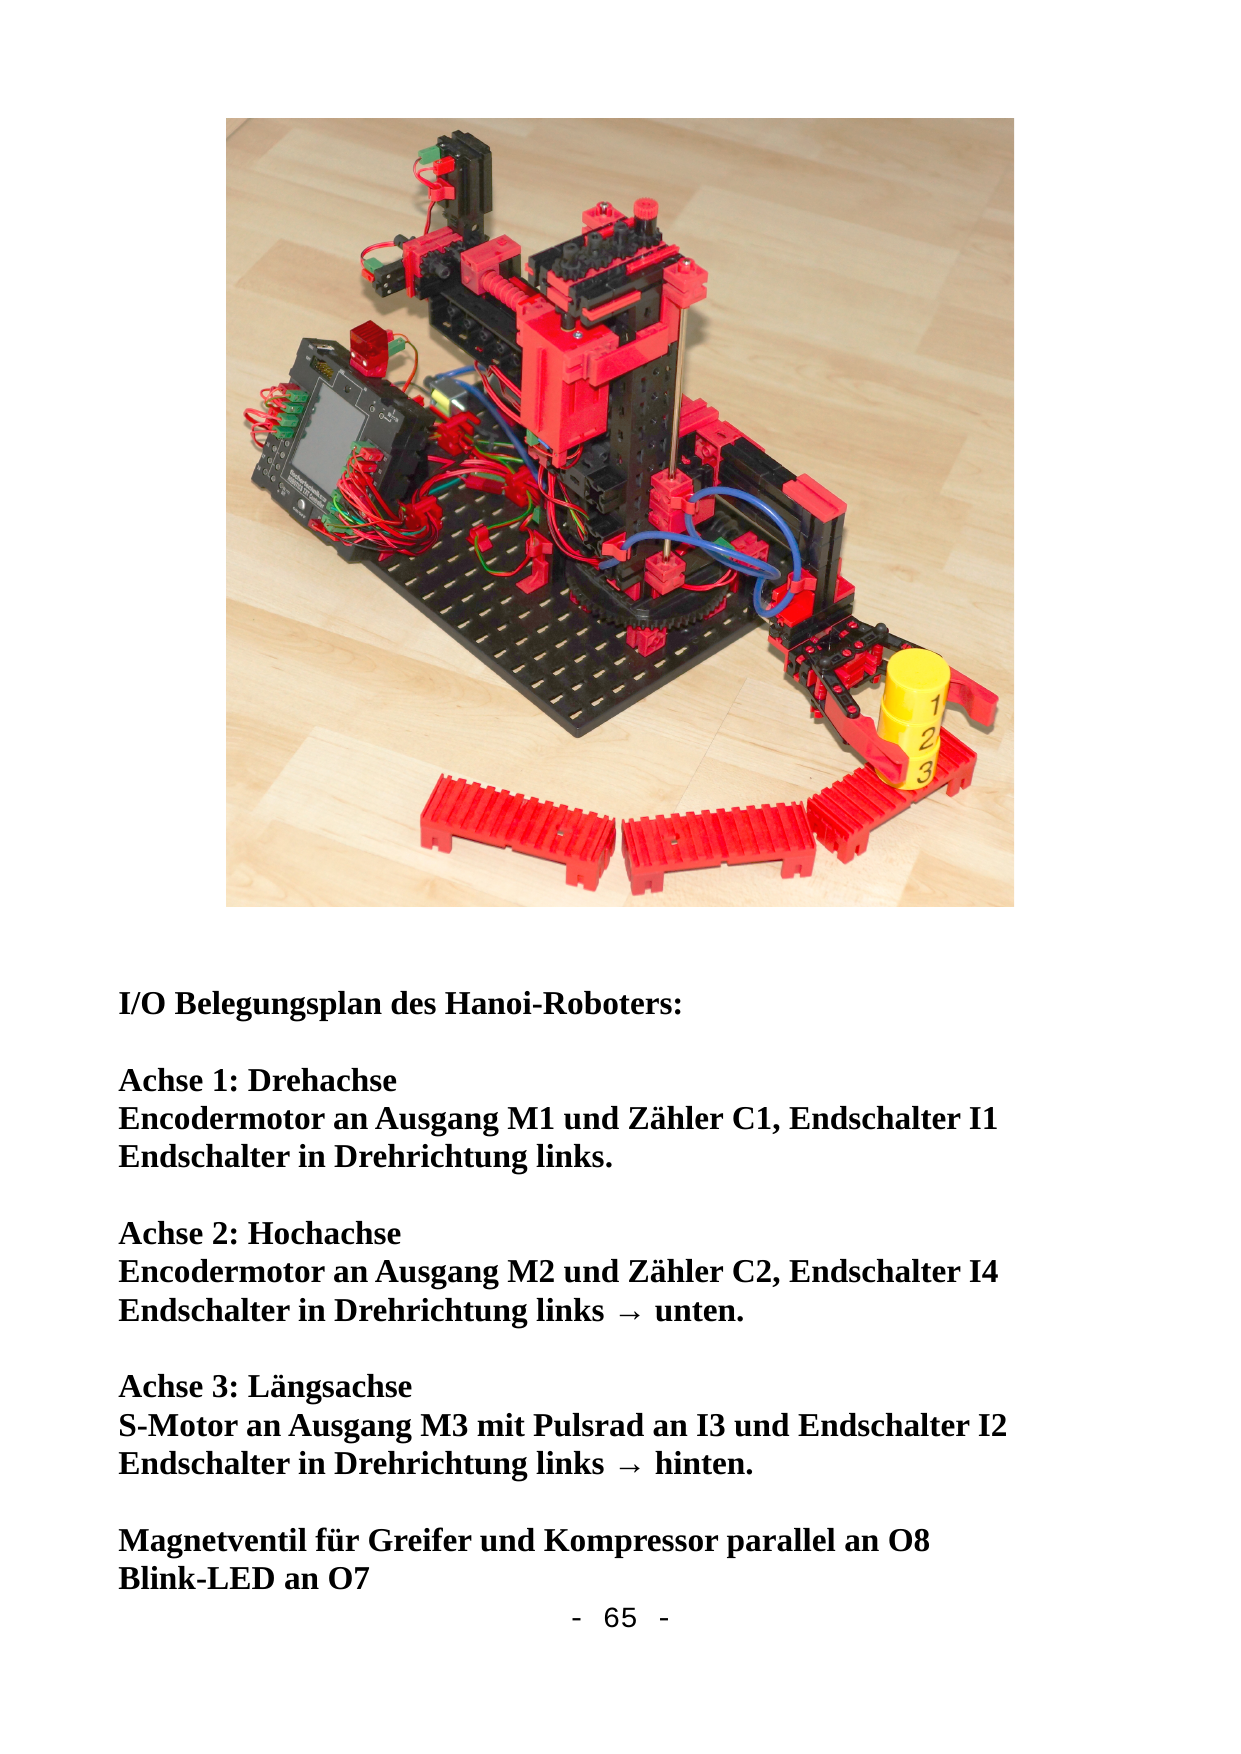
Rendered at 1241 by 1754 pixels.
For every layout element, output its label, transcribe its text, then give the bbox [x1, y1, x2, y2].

text Blink-LED an O7 [118, 1558, 1122, 1597]
text Endschalter in Drehrichtung links. [118, 1137, 1122, 1175]
text I/O Belegungsplan des Hanoi-Roboters: [118, 983, 1122, 1022]
text Encodermotor an Ausgang M1 und Zähler C1, Endschalter I1 [118, 1098, 1122, 1137]
text Endschalter in Drehrichtung links → hinten. [118, 1443, 1122, 1482]
text Achse 1: Drehachse [118, 1060, 1122, 1098]
text Achse 3: Längsachse [118, 1367, 1122, 1405]
text S-Motor an Ausgang M3 mit Pulsrad an I3 und Endschalter I2 [118, 1405, 1122, 1443]
text Endschalter in Drehrichtung links → unten. [118, 1290, 1122, 1328]
text Magnetventil für Greifer und Kompressor parallel an O8 [118, 1520, 1122, 1558]
picture [226, 118, 1015, 907]
text Achse 2: Hochachse [118, 1213, 1122, 1252]
text Encodermotor an Ausgang M2 und Zähler C2, Endschalter I4 [118, 1252, 1122, 1290]
